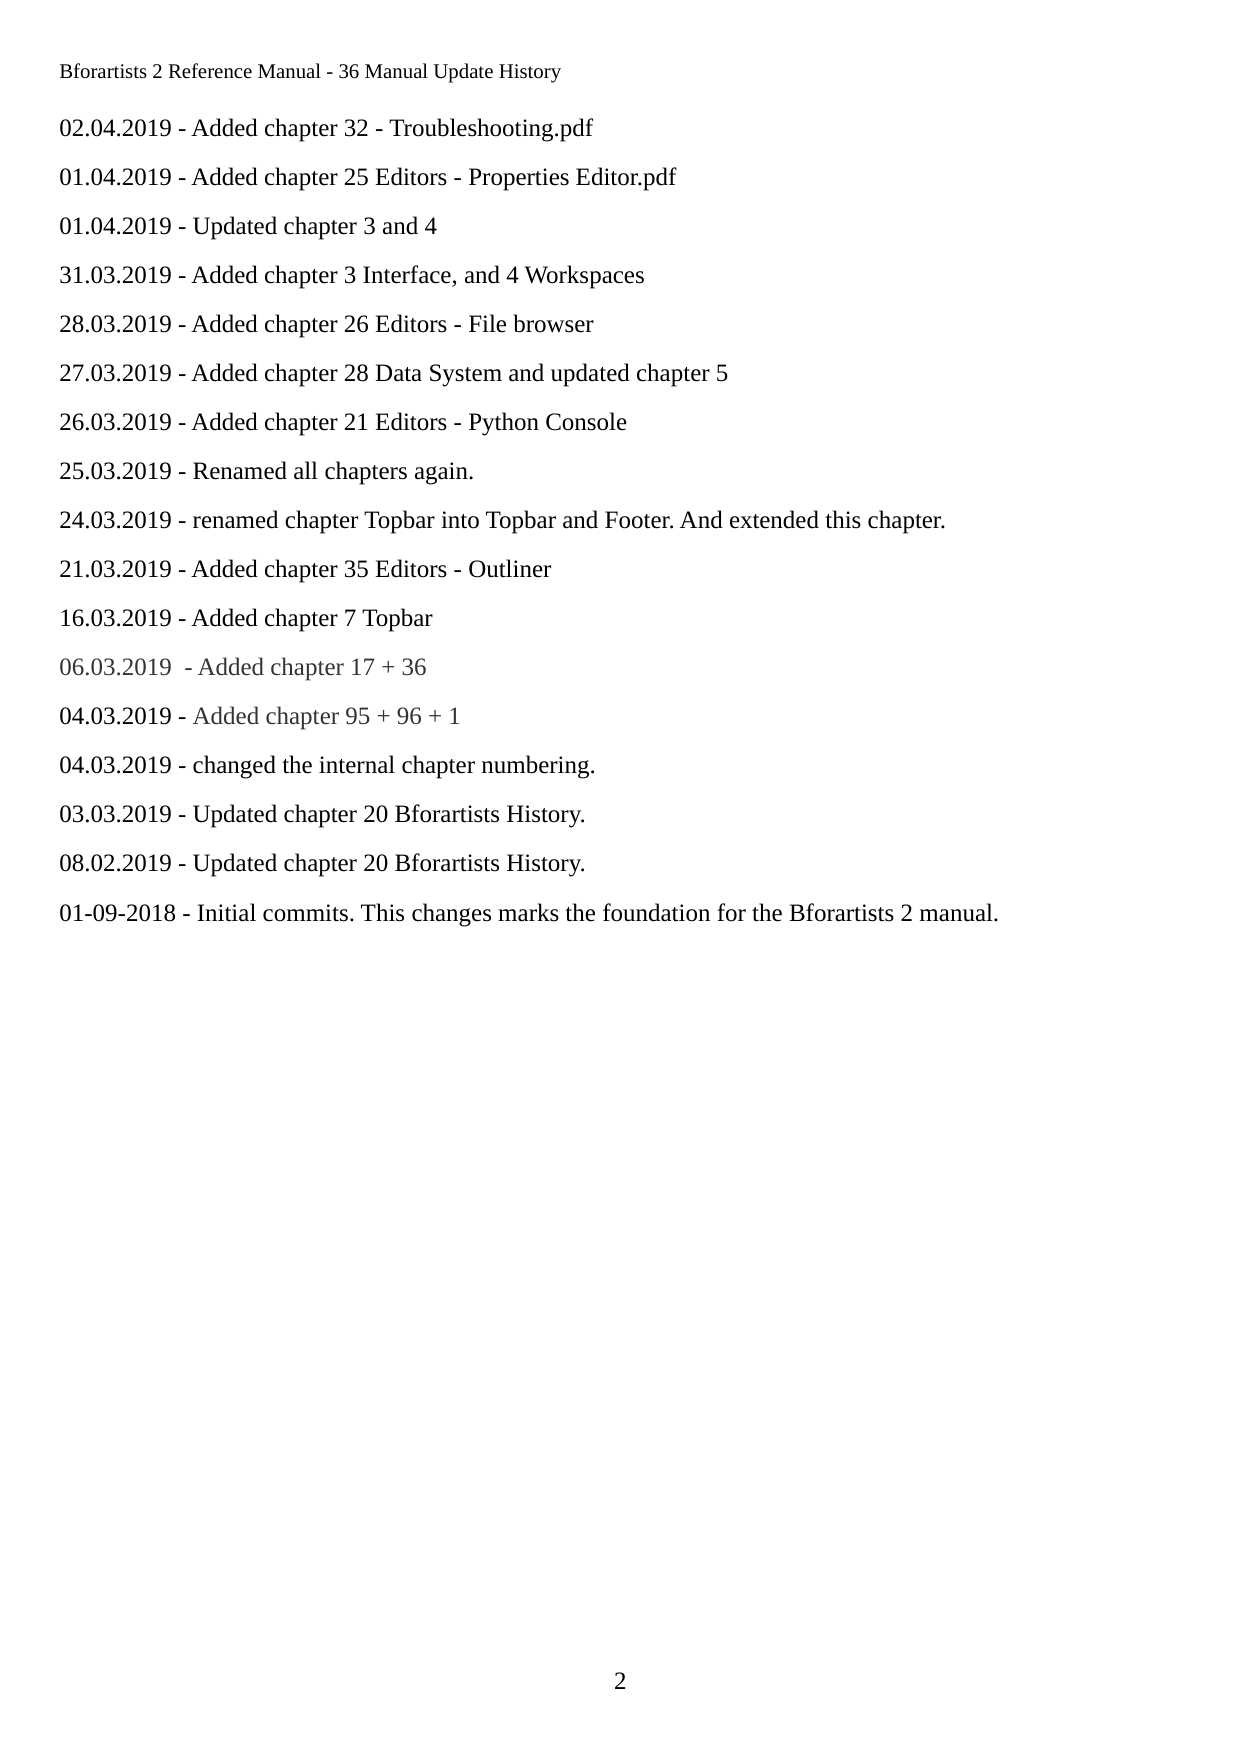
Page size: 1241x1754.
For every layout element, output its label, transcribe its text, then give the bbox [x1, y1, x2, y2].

text 26.03.2019 - Added chapter 21 Editors - Python Console [59, 407, 1181, 436]
text 04.03.2019 - Added chapter 95 + 96 + 1 [59, 701, 1181, 730]
text 25.03.2019 - Renamed all chapters again. [59, 456, 1181, 485]
text 28.03.2019 - Added chapter 26 Editors - File browser [59, 309, 1181, 338]
text 02.04.2019 - Added chapter 32 - Troubleshooting.pdf [59, 113, 1181, 141]
text 21.03.2019 - Added chapter 35 Editors - Outliner [59, 554, 1181, 583]
text 01-09-2018 - Initial commits. This changes marks the foundation for the Bforartists 2 manual. [59, 898, 1181, 926]
text 08.02.2019 - Updated chapter 20 Bforartists History. [59, 848, 1181, 877]
text 16.03.2019 - Added chapter 7 Topbar [59, 603, 1181, 632]
text 01.04.2019 - Added chapter 25 Editors - Properties Editor.pdf [59, 162, 1181, 190]
text 04.03.2019 - changed the internal chapter numbering. [59, 750, 1181, 779]
text 01.04.2019 - Updated chapter 3 and 4 [59, 211, 1181, 239]
text 06.03.2019 - Added chapter 17 + 36 [59, 652, 1181, 681]
text 31.03.2019 - Added chapter 3 Interface, and 4 Workspaces [59, 260, 1181, 288]
text 24.03.2019 - renamed chapter Topbar into Topbar and Footer. And extended this chapter. [59, 505, 1181, 534]
text 03.03.2019 - Updated chapter 20 Bforartists History. [59, 799, 1181, 828]
text 27.03.2019 - Added chapter 28 Data System and updated chapter 5 [59, 358, 1181, 387]
